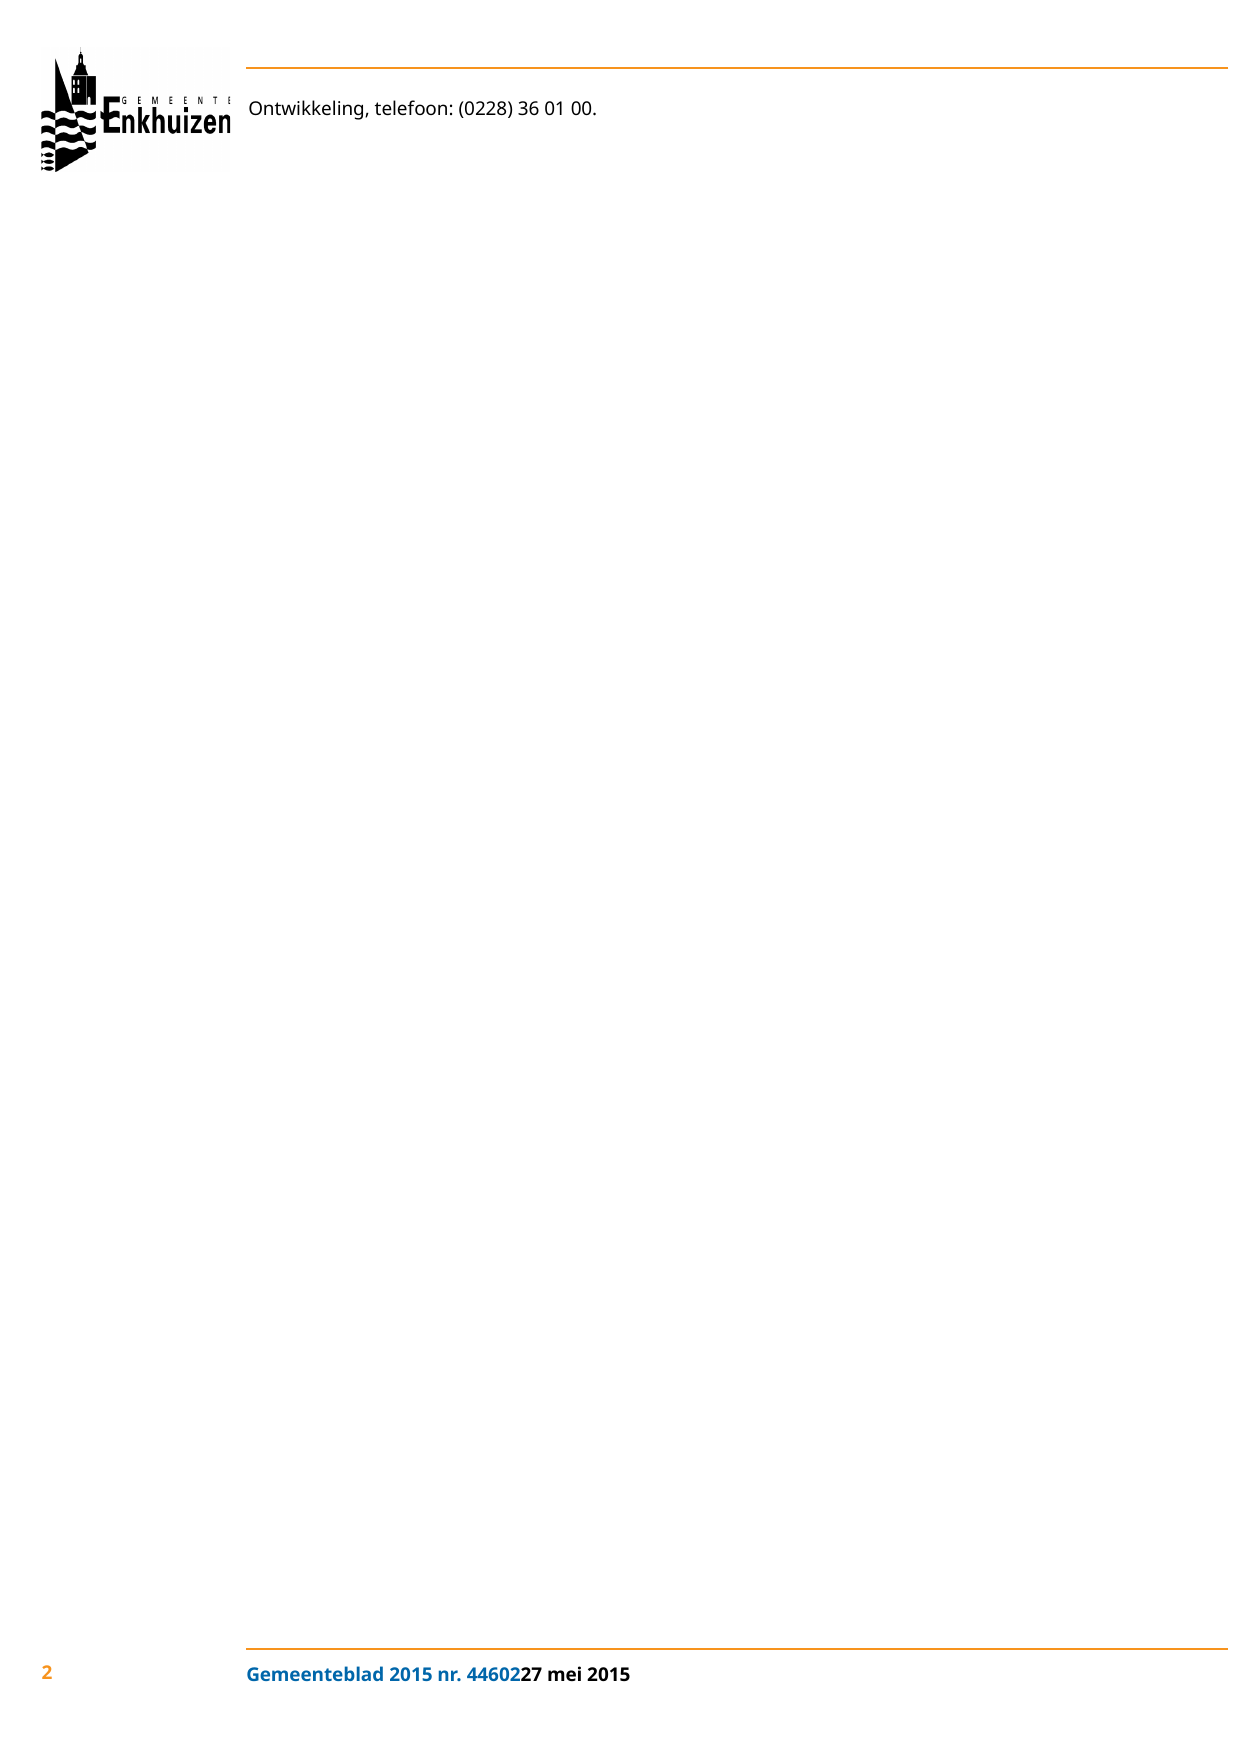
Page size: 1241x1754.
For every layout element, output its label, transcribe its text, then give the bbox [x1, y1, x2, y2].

text Ontwikkeling, telefoon: (0228) 36 01 00. [248, 95, 1152, 121]
picture [41, 47, 231, 172]
